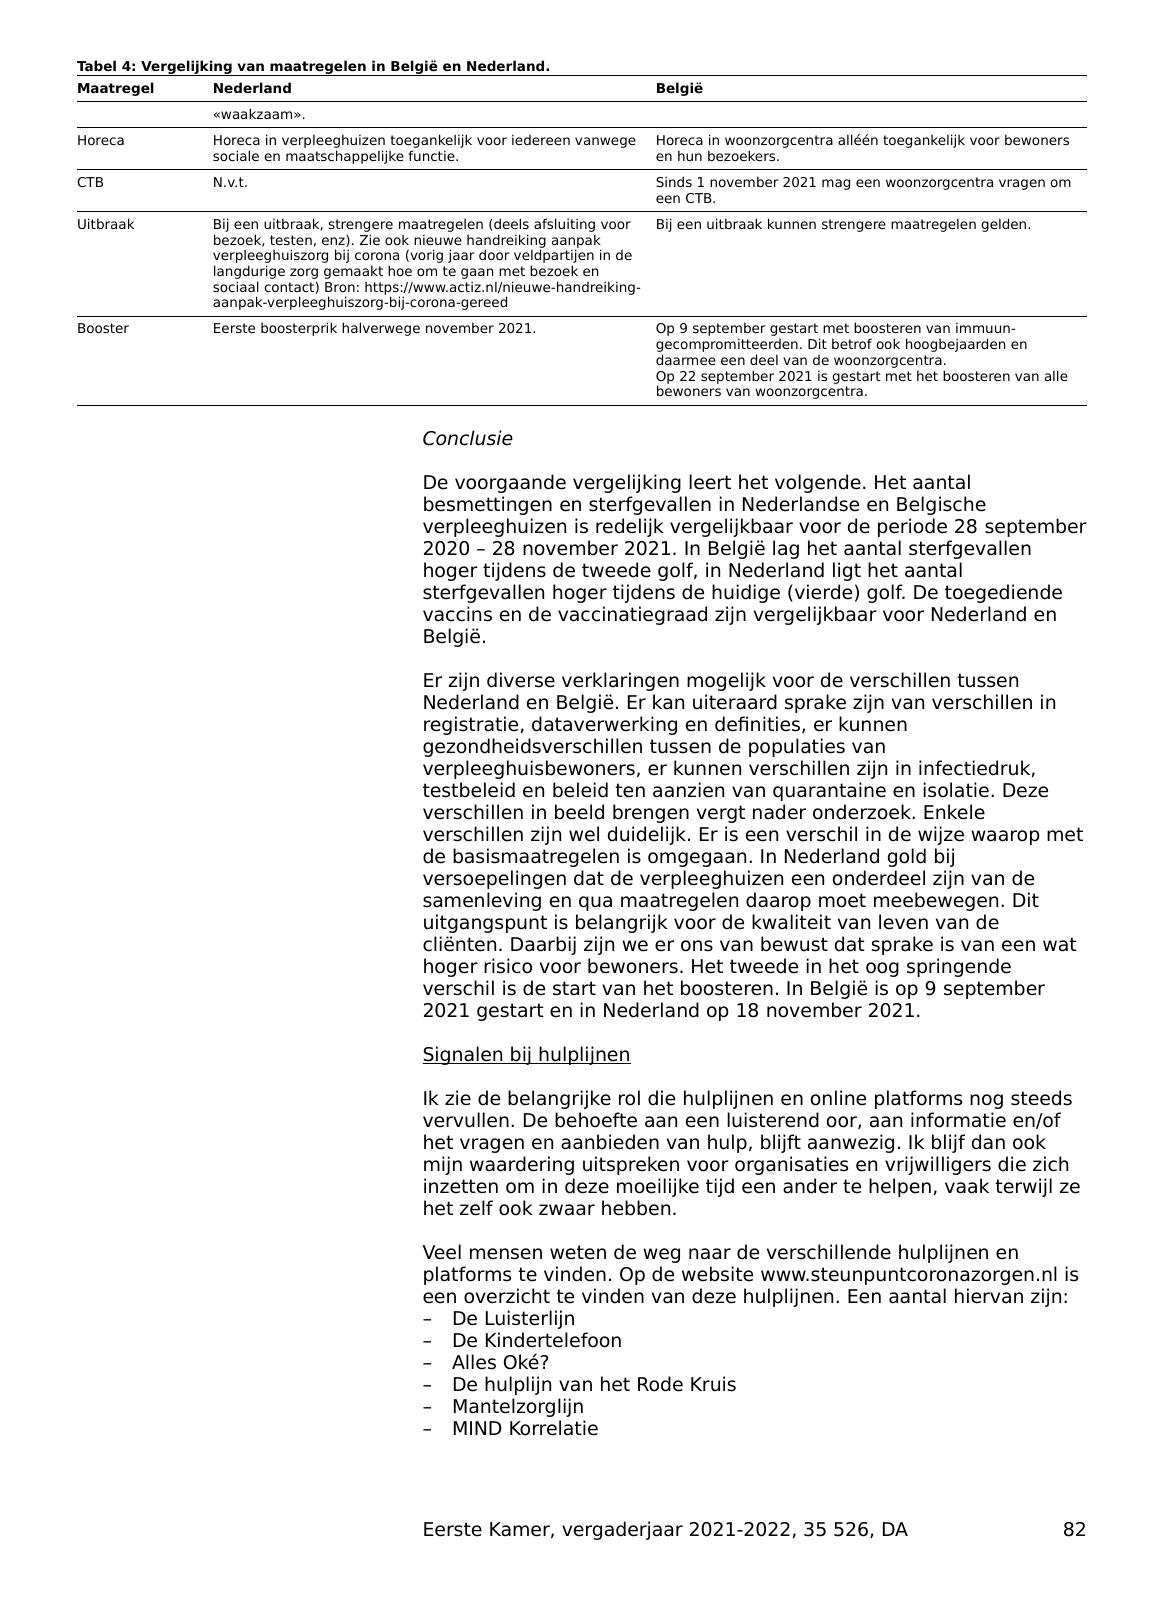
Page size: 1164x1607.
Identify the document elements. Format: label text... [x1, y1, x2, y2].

table_cell CTB [77, 170, 207, 211]
text Ik zie de belangrijke rol die hulplijnen en online platforms nog steeds vervullen. De behoefte aan een luisterend oor, aan informatie en/of het vragen en aanbieden van hulp, blijft aanwezig. Ik blijf dan ook mijn waardering uitspreken voor organisaties en vrijwilligers die zich inzetten om in deze moeilijke tijd een ander te helpen, vaak terwijl ze het zelf ook zwaar hebben. [422, 1088, 1087, 1220]
table_cell Horeca [77, 128, 207, 169]
text Veel mensen weten de weg naar de verschillende hulplijnen en platforms te vinden. Op de website www.steunpuntcoronazorgen.nl is een overzicht te vinden van deze hulplijnen. Een aantal hiervan zijn: [422, 1242, 1087, 1308]
text Er zijn diverse verklaringen mogelijk voor de verschillen tussen Nederland en België. Er kan uiteraard sprake zijn van verschillen in registratie, dataverwerking en definities, er kunnen gezondheidsverschillen tussen de populaties van verpleeghuisbewoners, er kunnen verschillen zijn in infectiedruk, testbeleid en beleid ten aanzien van quarantaine en isolatie. Deze verschillen in beeld brengen vergt nader onderzoek. Enkele verschillen zijn wel duidelijk. Er is een verschil in de wijze waarop met de basismaatregelen is omgegaan. In Nederland gold bij versoepelingen dat de verpleeghuizen een onderdeel zijn van de samenleving en qua maatregelen daarop moet meebewegen. Dit uitgangspunt is belangrijk voor de kwaliteit van leven van de cliënten. Daarbij zijn we er ons van bewust dat sprake is van een wat hoger risico voor bewoners. Het tweede in het oog springende verschil is de start van het boosteren. In België is op 9 september 2021 gestart en in Nederland op 18 november 2021. [422, 670, 1087, 1022]
text De voorgaande vergelijking leert het volgende. Het aantal besmettingen en sterfgevallen in Nederlandse en Belgische verpleeghuizen is redelijk vergelijkbaar voor de periode 28 september 2020 – 28 november 2021. In België lag het aantal sterfgevallen hoger tijdens de tweede golf, in Nederland ligt het aantal sterfgevallen hoger tijdens de huidige (vierde) golf. De toegediende vaccins en de vaccinatiegraad zijn vergelijkbaar voor Nederland en België. [422, 472, 1087, 648]
table_header Tabel 4: Vergelijking van maatregelen in België en Nederland. [77, 59, 1087, 75]
text – MIND Korrelatie [422, 1418, 1087, 1440]
table_cell Op 9 september gestart met boosteren van immuun-gecompromitteerden. Dit betrof ook hoogbejaarden en daarmee een deel van de woonzorgcentra. Op 22 september 2021 is gestart met het boosteren van alle bewoners van woonzorgcentra. [650, 317, 1087, 405]
table_cell Bij een uitbraak, strengere maatregelen (deels afsluiting voor bezoek, testen, enz). Zie ook nieuwe handreiking aanpak verpleeghuiszorg bij corona (vorig jaar door veldpartijen in de langdurige zorg gemaakt hoe om te gaan met bezoek en sociaal contact) Bron: https://www.actiz.nl/nieuwe-handreiking-aanpak-verpleeghuiszorg-bij-corona-gereed [207, 212, 649, 316]
table_cell Sinds 1 november 2021 mag een woonzorgcentra vragen om een CTB. [650, 170, 1087, 211]
table_cell Horeca in verpleeghuizen toegankelijk voor iedereen vanwege sociale en maatschappelijke functie. [207, 128, 649, 169]
table_cell [650, 102, 1087, 127]
text – De Kindertelefoon [422, 1330, 1087, 1352]
table_cell Uitbraak [77, 212, 207, 316]
table_cell [77, 102, 207, 127]
subtitle Signalen bij hulplijnen [422, 1044, 1087, 1066]
table_cell België [650, 76, 1087, 101]
text – Alles Oké? [422, 1352, 1087, 1374]
table_cell Nederland [207, 76, 649, 101]
table_cell N.v.t. [207, 170, 649, 211]
table_cell Booster [77, 317, 207, 405]
table_cell Maatregel [77, 76, 207, 101]
subtitle Conclusie [422, 428, 1087, 450]
text – De Luisterlijn [422, 1308, 1087, 1330]
table_cell Horeca in woonzorgcentra alléén toegankelijk voor bewoners en hun bezoekers. [650, 128, 1087, 169]
table_cell «waakzaam». [207, 102, 649, 127]
text – De hulplijn van het Rode Kruis [422, 1374, 1087, 1396]
table_cell Eerste boosterprik halverwege november 2021. [207, 317, 649, 405]
text – Mantelzorglijn [422, 1396, 1087, 1418]
table_cell Bij een uitbraak kunnen strengere maatregelen gelden. [650, 212, 1087, 316]
